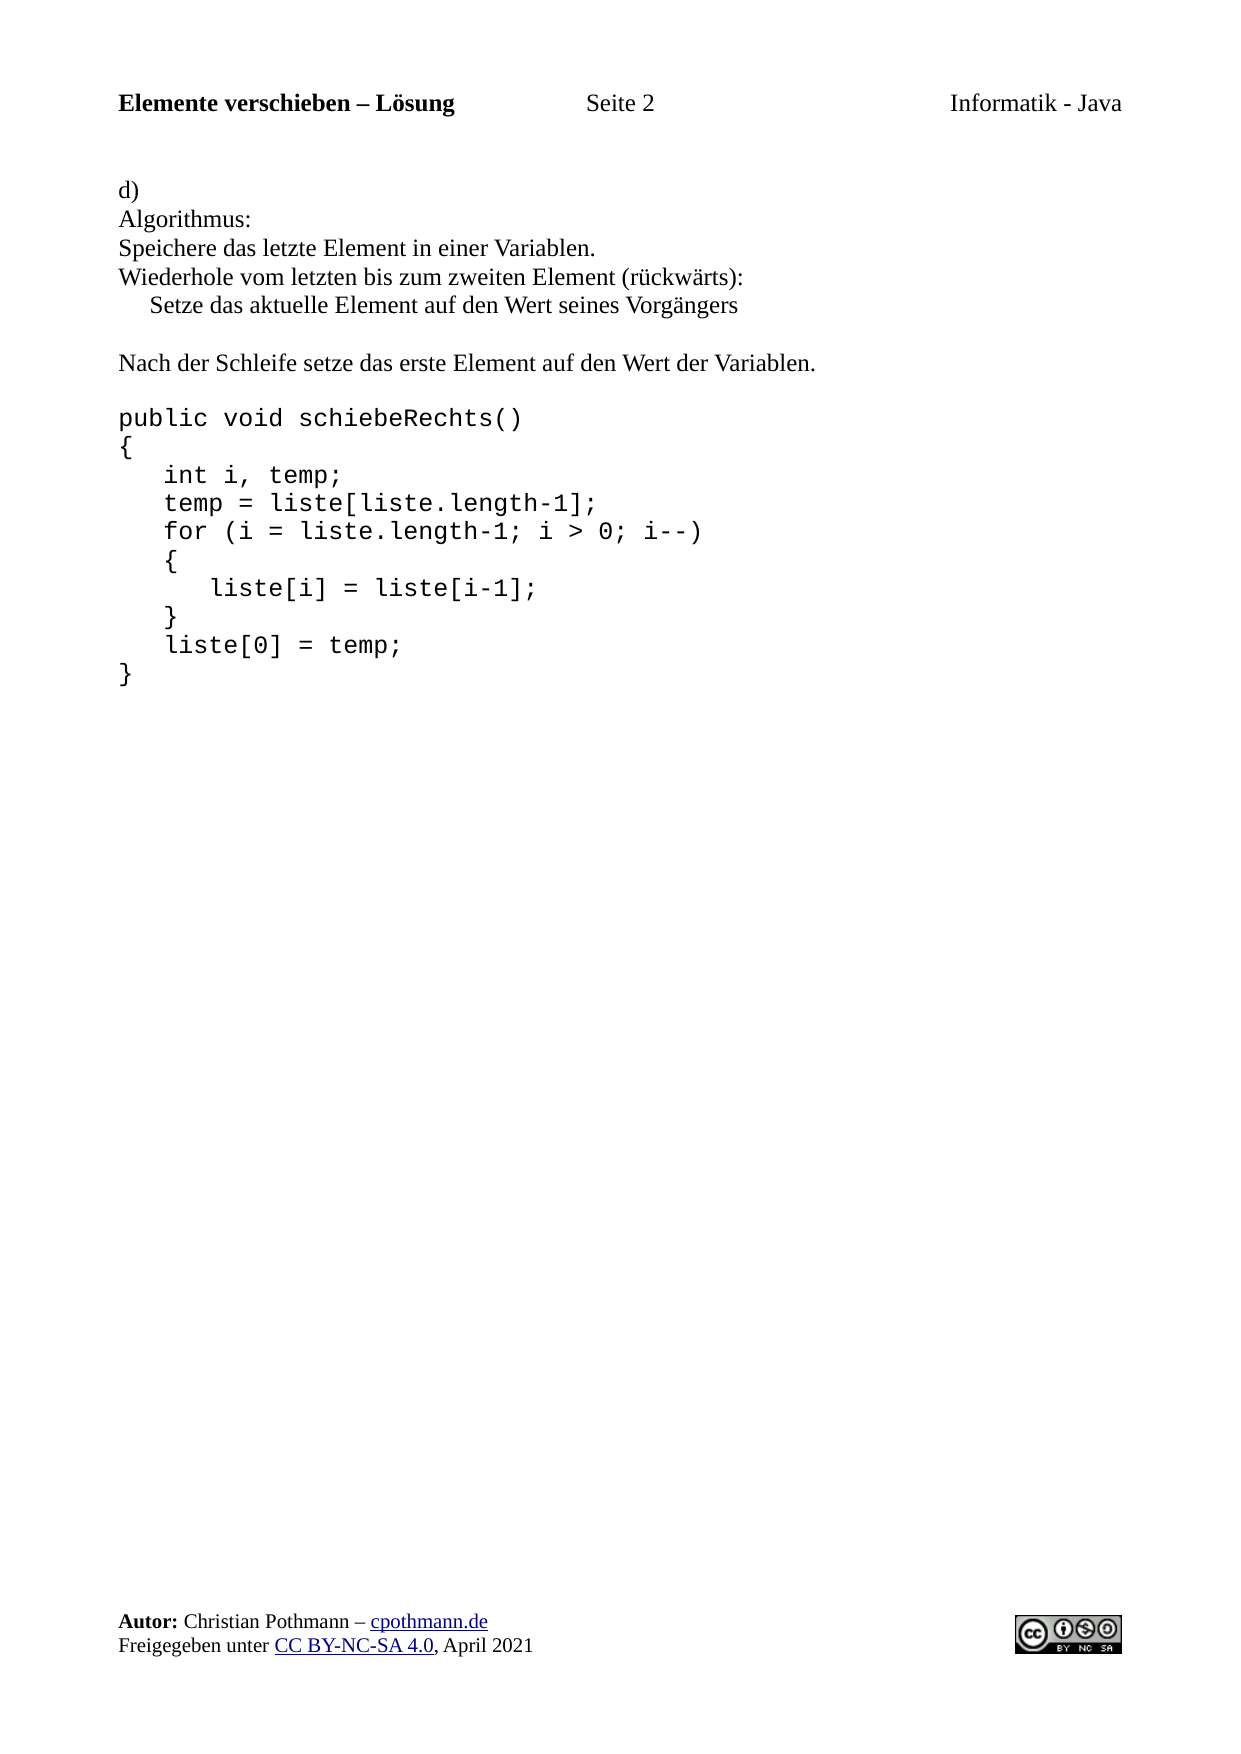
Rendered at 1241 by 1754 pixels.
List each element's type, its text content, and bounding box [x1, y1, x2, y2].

text int i, temp; [118, 462, 1122, 491]
text { [118, 434, 1122, 462]
text Speichere das letzte Element in einer Variablen. [118, 233, 1122, 262]
text } [118, 661, 1122, 689]
text Freigegeben unter CC BY-NC-SA 4.0, April 2021 [118, 1633, 1122, 1657]
text liste[i] = liste[i-1]; [118, 576, 1122, 604]
text Wiederhole vom letzten bis zum zweiten Element (rückwärts): [118, 262, 1122, 291]
text } [118, 604, 1122, 632]
text { [118, 547, 1122, 576]
text d) [118, 176, 1122, 204]
text temp = liste[liste.length-1]; [118, 491, 1122, 519]
text for (i = liste.length-1; i > 0; i--) [118, 519, 1122, 547]
text Nach der Schleife setze das erste Element auf den Wert der Variablen. [118, 348, 1122, 377]
text Algorithmus: [118, 204, 1122, 233]
text Autor: Christian Pothmann – cpothmann.de [118, 1609, 1122, 1633]
text Setze das aktuelle Element auf den Wert seines Vorgängers [118, 291, 1122, 319]
text public void schiebeRechts() [118, 406, 1122, 434]
text liste[0] = temp; [118, 632, 1122, 661]
picture [1015, 1615, 1122, 1654]
